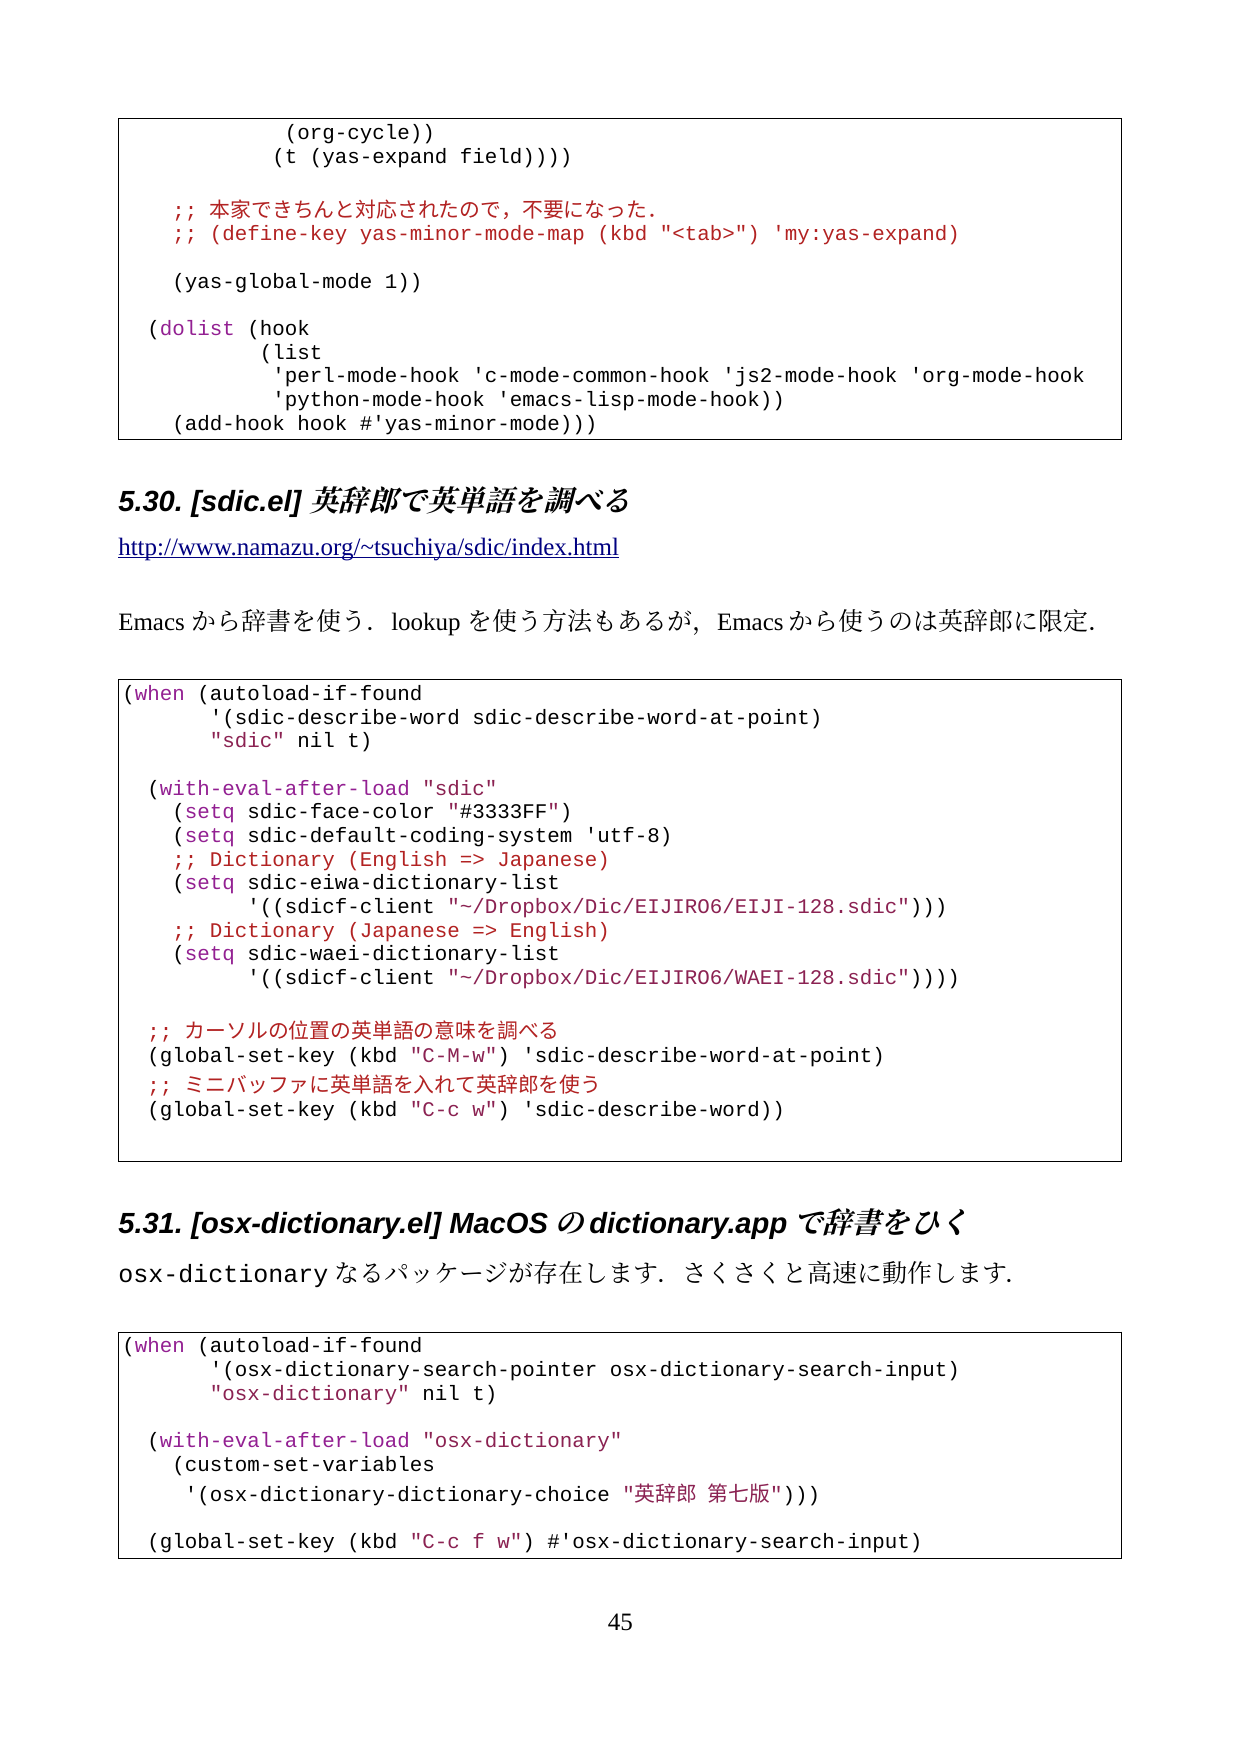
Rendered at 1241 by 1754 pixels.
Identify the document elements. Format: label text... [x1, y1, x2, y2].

text (when (autoload-if-found [119, 1333, 1121, 1355]
text 'python-mode-hook 'emacs-lisp-mode-hook)) [119, 385, 1121, 409]
text (global-set-key (kbd "C-M-w") 'sdic-describe-word-at-point) [119, 1041, 1121, 1064]
text (dolist (hook [119, 314, 1121, 338]
text (setq sdic-waei-dictionary-list [119, 939, 1121, 963]
text Emacs から辞書を使う．lookup を使う方法もあるが，Emacsから使うのは英辞郎に限定． [118, 602, 1122, 667]
text (with-eval-after-load "osx-dictionary" [119, 1426, 1121, 1450]
subtitle [osx-dictionary.el] MacOSのdictionary.appで辞書をひく [118, 1200, 1122, 1242]
text '((sdicf-client "~/Dropbox/Dic/EIJIRO6/EIJI-128.sdic"))) [119, 892, 1121, 916]
text (t (yas-expand field)))) [119, 142, 1121, 165]
text (org-cycle)) [119, 119, 1121, 142]
text ;; Dictionary (Japanese => English) [119, 916, 1121, 939]
text (yas-global-mode 1)) [119, 267, 1121, 290]
text (with-eval-after-load "sdic" [119, 774, 1121, 797]
text "osx-dictionary" nil t) [119, 1379, 1121, 1402]
text ;; ミニバッファに英単語を入れて英辞郎を使う [119, 1064, 1121, 1095]
text 'perl-mode-hook 'c-mode-common-hook 'js2-mode-hook 'org-mode-hook [119, 361, 1121, 385]
text (setq sdic-face-color "#3333FF") [119, 797, 1121, 821]
text ;; カーソルの位置の英単語の意味を調べる [119, 1010, 1121, 1041]
text (global-set-key (kbd "C-c w") 'sdic-describe-word)) [119, 1095, 1121, 1122]
subtitle [sdic.el] 英辞郎で英単語を調べる [118, 478, 1122, 519]
text '(osx-dictionary-search-pointer osx-dictionary-search-input) [119, 1355, 1121, 1379]
text ;; 本家できちんと対応されたので，不要になった． [119, 189, 1121, 219]
text (add-hook hook #'yas-minor-mode))) [119, 409, 1121, 439]
text (when (autoload-if-found [119, 680, 1121, 703]
text (setq sdic-default-coding-system 'utf-8) [119, 821, 1121, 845]
text (setq sdic-eiwa-dictionary-list [119, 868, 1121, 892]
text (global-set-key (kbd "C-c f w") #'osx-dictionary-search-input) [119, 1527, 1121, 1558]
text (list [119, 338, 1121, 361]
text '(sdic-describe-word sdic-describe-word-at-point) [119, 703, 1121, 726]
text (custom-set-variables [119, 1450, 1121, 1473]
text http://www.namazu.org/~tsuchiya/sdic/index.html [118, 532, 1122, 589]
text ;; Dictionary (English => Japanese) [119, 845, 1121, 868]
text "sdic" nil t) [119, 726, 1121, 750]
text ;; (define-key yas-minor-mode-map (kbd "<tab>") 'my:yas-expand) [119, 219, 1121, 243]
text '(osx-dictionary-dictionary-choice "英辞郎 第七版"))) [119, 1473, 1121, 1504]
text '((sdicf-client "~/Dropbox/Dic/EIJIRO6/WAEI-128.sdic")))) [119, 963, 1121, 987]
text osx-dictionary なるパッケージが存在します．さくさくと高速に動作します． [118, 1254, 1122, 1319]
